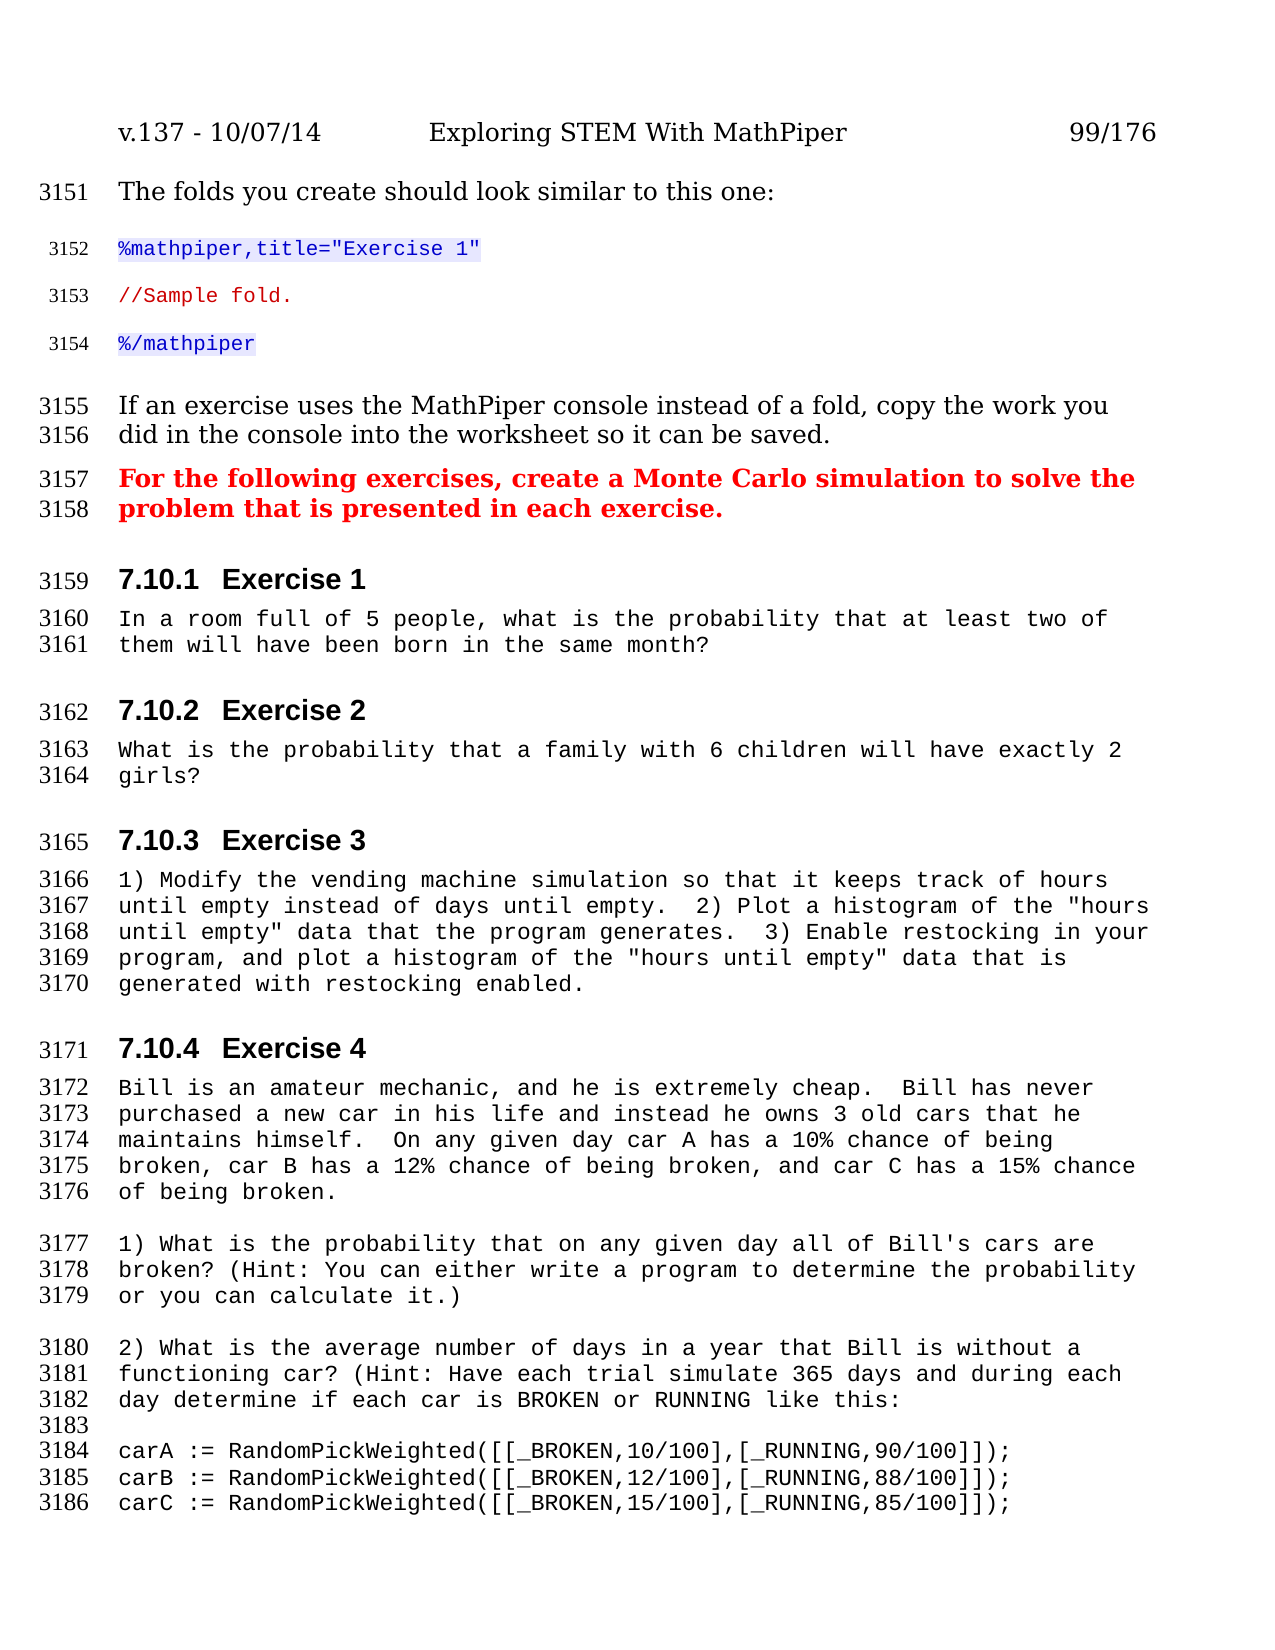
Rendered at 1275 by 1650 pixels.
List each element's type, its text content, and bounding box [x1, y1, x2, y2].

subtitle Exercise 2 [118, 693, 1157, 726]
text For the following exercises, create a Monte Carlo simulation to solve the problem that is presented in each exercise. [118, 464, 1157, 523]
text In a room full of 5 people, what is the probability that at least two of them will have been born in the same month? [118, 608, 1157, 659]
subtitle Exercise 4 [118, 1031, 1157, 1065]
text carC := RandomPickWeighted([[_BROKEN,15/100],[_RUNNING,85/100]]); [118, 1492, 1157, 1518]
subtitle Exercise 1 [118, 562, 1157, 596]
text The folds you create should look similar to this one: [118, 177, 1157, 206]
text 1) Modify the vending machine simulation so that it keeps track of hours until empty instead of days until empty. 2) Plot a histogram of the "hours until empty" data that the program generates. 3) Enable restocking in your program, and plot a histogram of the "hours until empty" data that is generated with restocking enabled. [118, 868, 1157, 998]
text 2) What is the average number of days in a year that Bill is without a functioning car? (Hint: Have each trial simulate 365 days and during each day determine if each car is BROKEN or RUNNING like this: [118, 1336, 1157, 1414]
text %/mathpiper [118, 332, 1157, 356]
text Bill is an amateur mechanic, and he is extremely cheap. Bill has never purchased a new car in his life and instead he owns 3 old cars that he maintains himself. On any given day car A has a 10% chance of being broken, car B has a 12% chance of being broken, and car C has a 15% chance of being broken. [118, 1077, 1157, 1206]
subtitle Exercise 3 [118, 823, 1157, 857]
text 1) What is the probability that on any given day all of Bill's cars are broken? (Hint: You can either write a program to determine the probability or you can calculate it.) [118, 1232, 1157, 1310]
text %mathpiper,title="Exercise 1" [118, 238, 1157, 262]
text What is the probability that a family with 6 children will have exactly 2 girls? [118, 738, 1157, 790]
text //Sample fold. [118, 285, 1157, 309]
text carA := RandomPickWeighted([[_BROKEN,10/100],[_RUNNING,90/100]]); [118, 1440, 1157, 1466]
text If an exercise uses the MathPiper console instead of a fold, copy the work you did in the console into the worksheet so it can be saved. [118, 391, 1157, 449]
text carB := RandomPickWeighted([[_BROKEN,12/100],[_RUNNING,88/100]]); [118, 1466, 1157, 1492]
